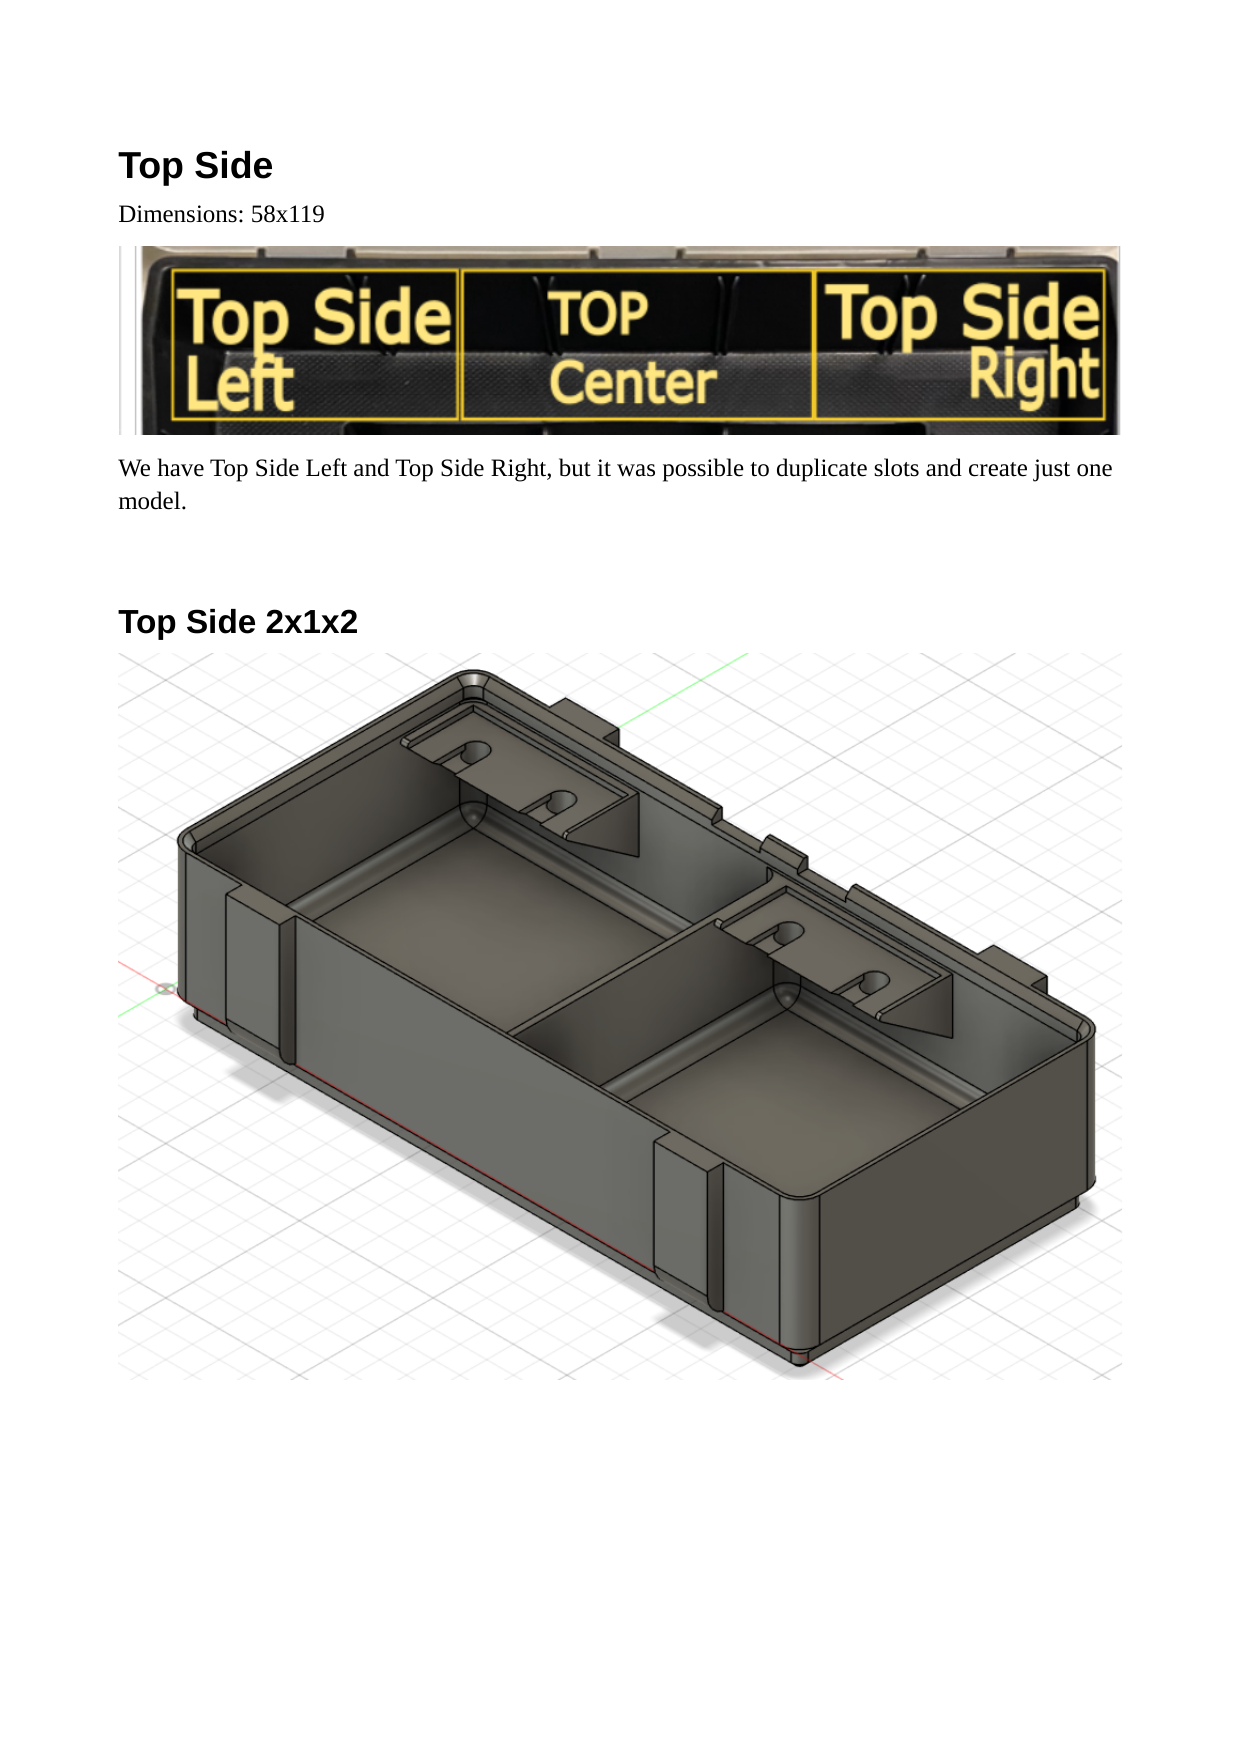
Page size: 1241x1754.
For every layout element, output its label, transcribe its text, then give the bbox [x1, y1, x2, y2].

text Dimensions: 58x119 [118, 199, 1122, 227]
subtitle Top Side [118, 143, 1122, 186]
subtitle Top Side 2x1x2 [118, 602, 1122, 641]
text We have Top Side Left and Top Side Right, but it was possible to duplicate slots and create just one model. [118, 453, 1122, 515]
picture [118, 246, 1123, 435]
picture [118, 653, 1123, 1380]
